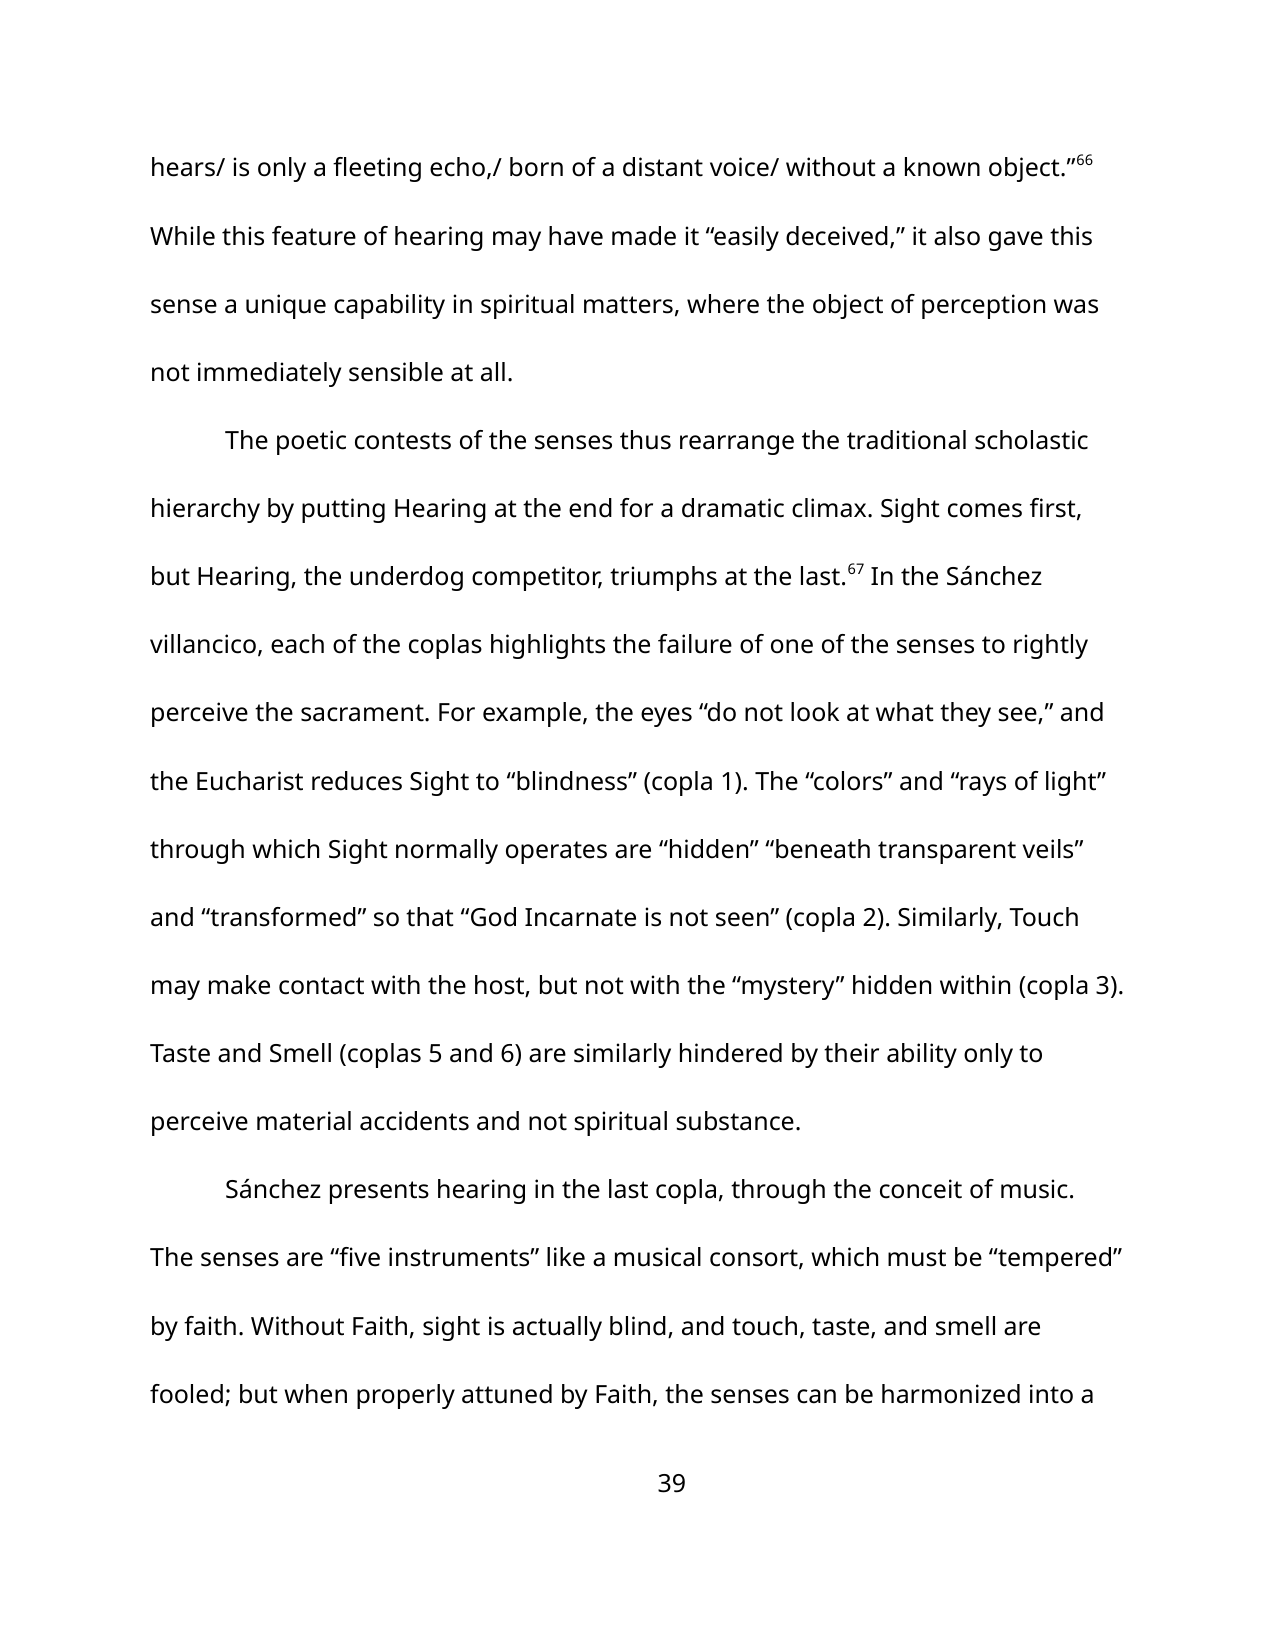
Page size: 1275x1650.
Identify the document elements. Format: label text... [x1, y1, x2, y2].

text Sánchez presents hearing in the last copla, through the conceit of music. The senses are “five instruments” like a musical consort, which must be “tempered” by faith. Without Faith, sight is actually blind, and touch, taste, and smell are fooled; but when properly attuned by Faith, the senses can be harmonized into a [150, 1172, 1125, 1410]
text hears/ is only a fleeting echo,/ born of a distant voice/ without a known object.” While this feature of hearing may have made it “easily deceived,” it also gave this sense a unique capability in spiritual matters, where the object of perception was not immediately sensible at all. [150, 150, 1125, 388]
text The poetic contests of the senses thus rearrange the traditional scholastic hierarchy by putting Hearing at the end for a dramatic climax. Sight comes first, but Hearing, the underdog competitor, triumphs at the last. In the Sánchez villancico, each of the coplas highlights the failure of one of the senses to rightly perceive the sacrament. For example, the eyes “do not look at what they see,” and the Eucharist reduces Sight to “blindness” (copla 1). The “colors” and “rays of light” through which Sight normally operates are “hidden” “beneath transparent veils” and “transformed” so that “God Incarnate is not seen” (copla 2). Similarly, Touch may make contact with the host, but not with the “mystery” hidden within (copla 3). Taste and Smell (coplas 5 and 6) are similarly hindered by their ability only to perceive material accidents and not spiritual substance. [150, 422, 1125, 1138]
